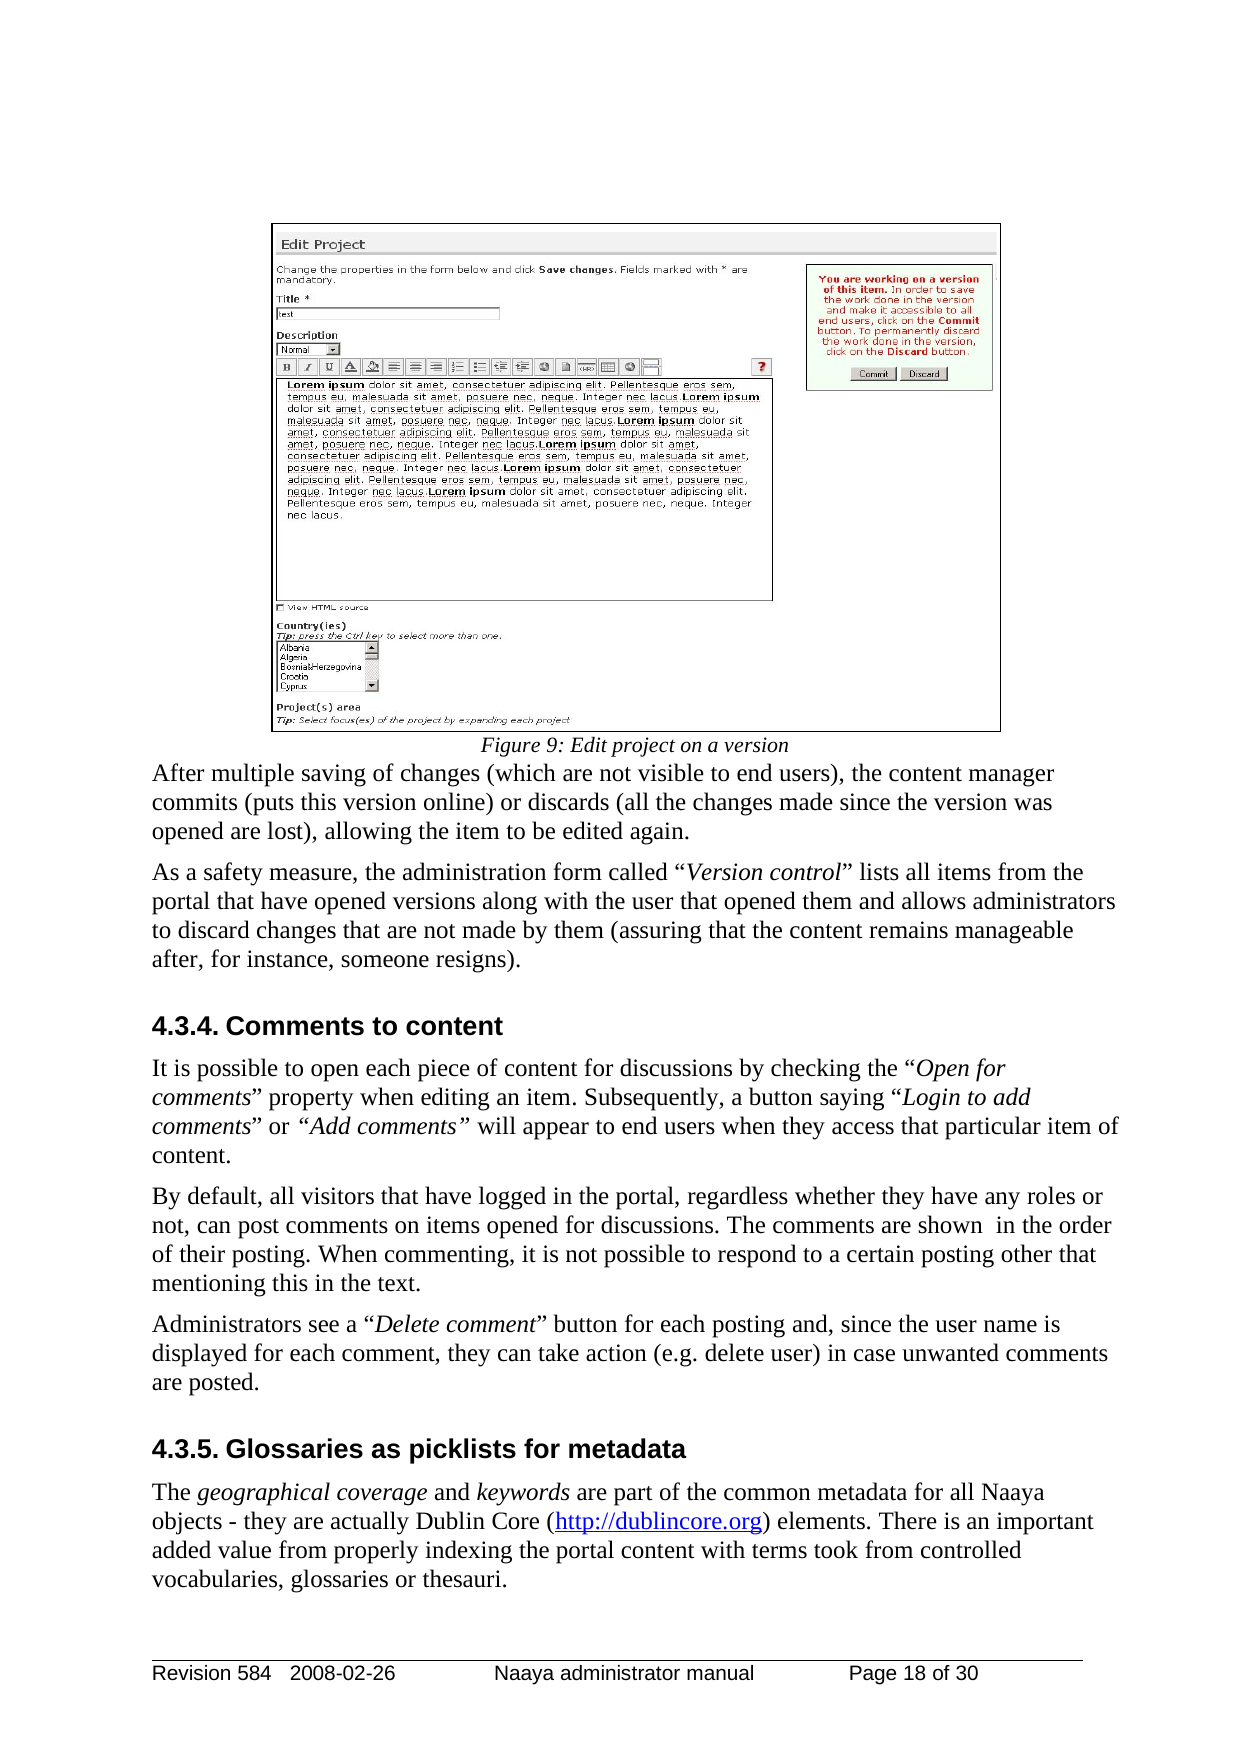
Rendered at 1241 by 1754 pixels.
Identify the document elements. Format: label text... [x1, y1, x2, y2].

text [273, 224, 1000, 731]
subtitle Comments to content [152, 1009, 1120, 1041]
text Administrators see a “Delete comment” button for each posting and, since the user name is displayed for each comment, they can take action (e.g. delete user) in case unwanted comments are posted. [152, 1309, 1120, 1396]
text Figure 9: Edit project on a version [271, 732, 1001, 757]
text As a safety measure, the administration form called “Version control” lists all items from the portal that have opened versions along with the user that opened them and allows administrators to discard changes that are not made by them (assuring that the content remains manageable after, for instance, someone resigns). [152, 856, 1120, 973]
subtitle Glossaries as picklists for metadata [152, 1433, 1120, 1464]
text The geographical coverage and keywords are part of the common metadata for all Naaya objects - they are actually Dublin Core (http://dublincore.org) elements. There is an important added value from properly indexing the portal content with terms took from controlled vocabularies, glossaries or thesauri. [152, 1477, 1120, 1593]
picture [275, 227, 997, 728]
text By default, all visitors that have logged in the portal, regardless whether they have any roles or not, can post comments on items opened for discussions. The comments are shown in the order of their posting. When commenting, it is not possible to respond to a certain posting other that mentioning this in the text. [152, 1181, 1120, 1297]
text After multiple saving of changes (which are not visible to end users), the content manager commits (puts this version online) or discards (all the changes made since the version was opened are lost), allowing the item to be edited again. [152, 210, 1120, 845]
text It is possible to open each piece of content for discussions by checking the “Open for comments” property when editing an item. Subsequently, a button saying “Login to add comments” or “Add comments” will appear to end users when they access that particular item of content. [152, 1053, 1120, 1169]
